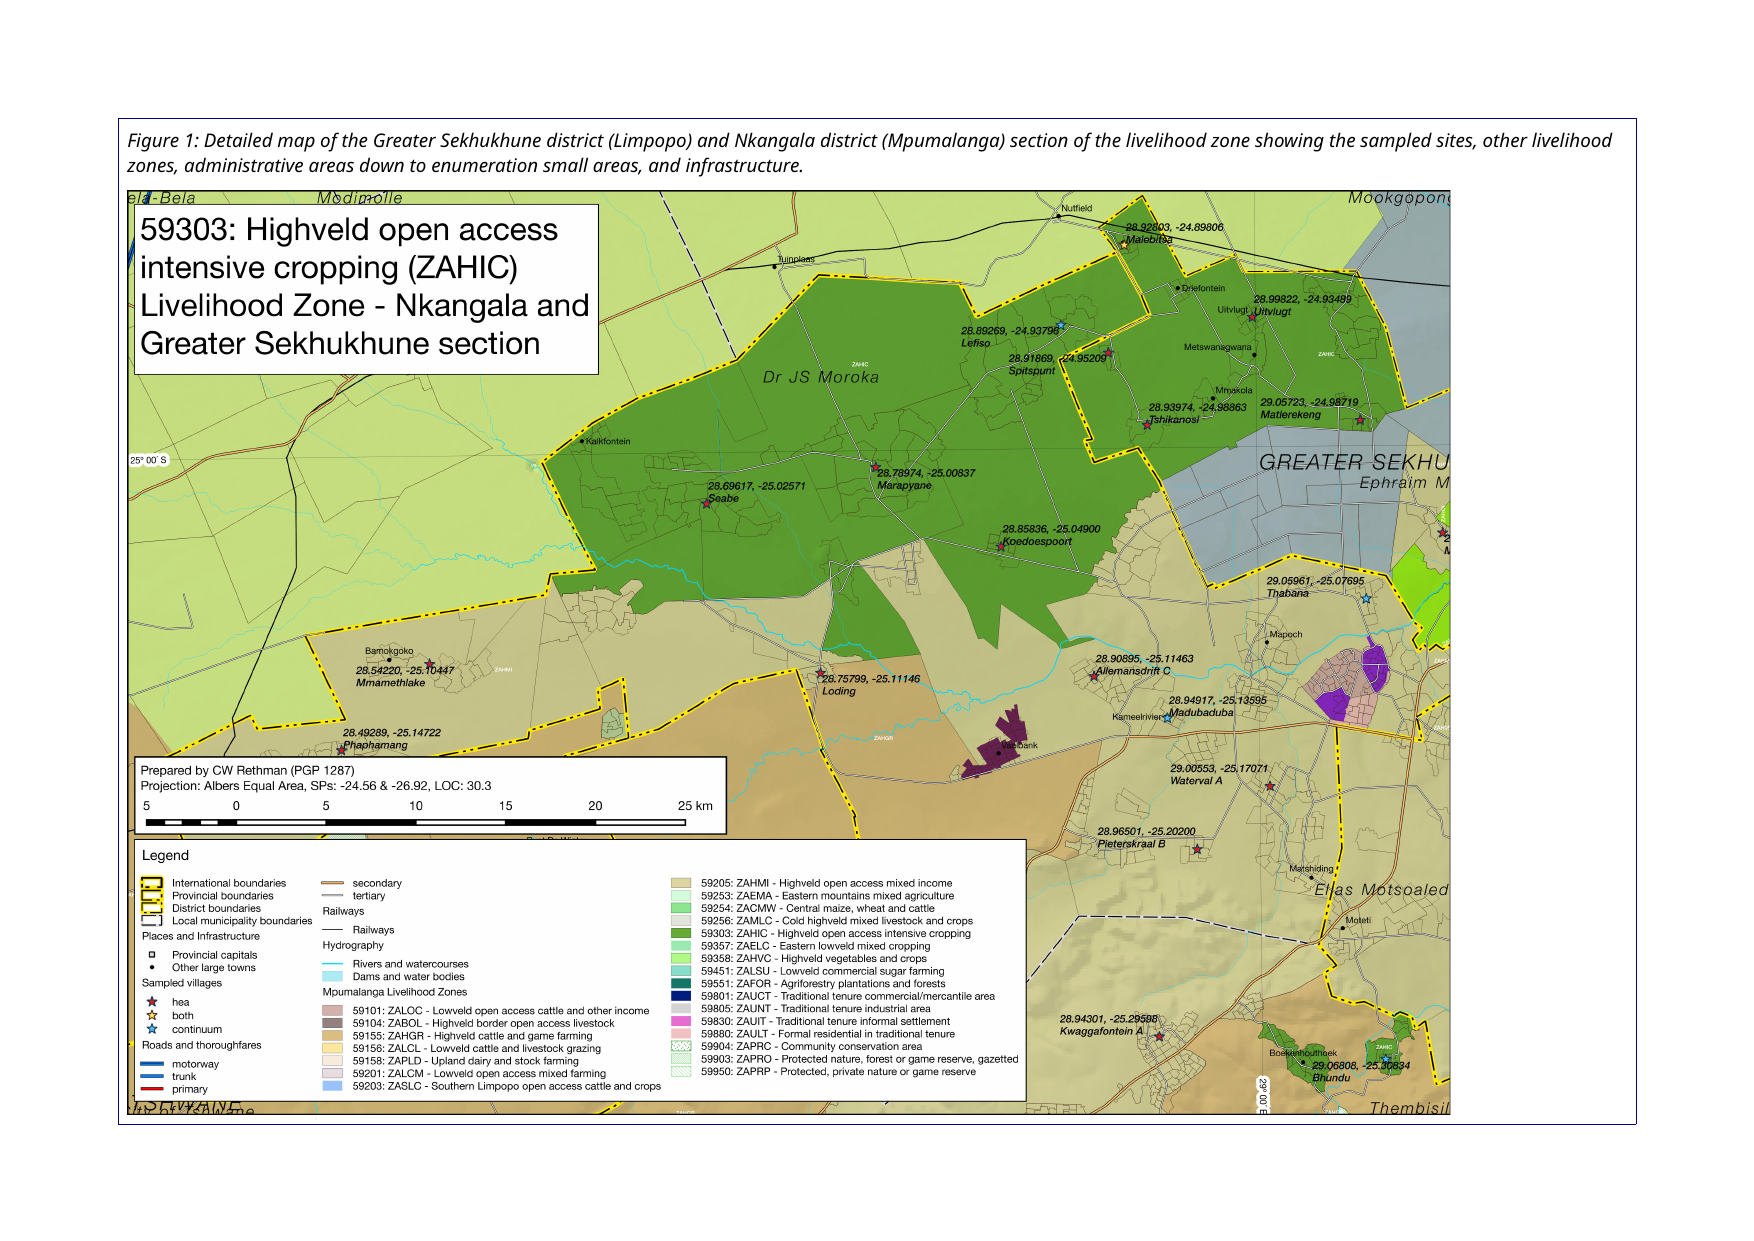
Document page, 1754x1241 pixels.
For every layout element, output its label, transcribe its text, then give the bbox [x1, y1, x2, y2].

picture [127, 190, 1451, 1115]
text Figure 1: Detailed map of the Greater Sekhukhune district (Limpopo) and Nkangala district (Mpumalanga) section of the livelihood zone showing the sampled sites, other livelihood zones, administrative areas down to enumeration small areas, and infrastructure. [127, 127, 1627, 178]
